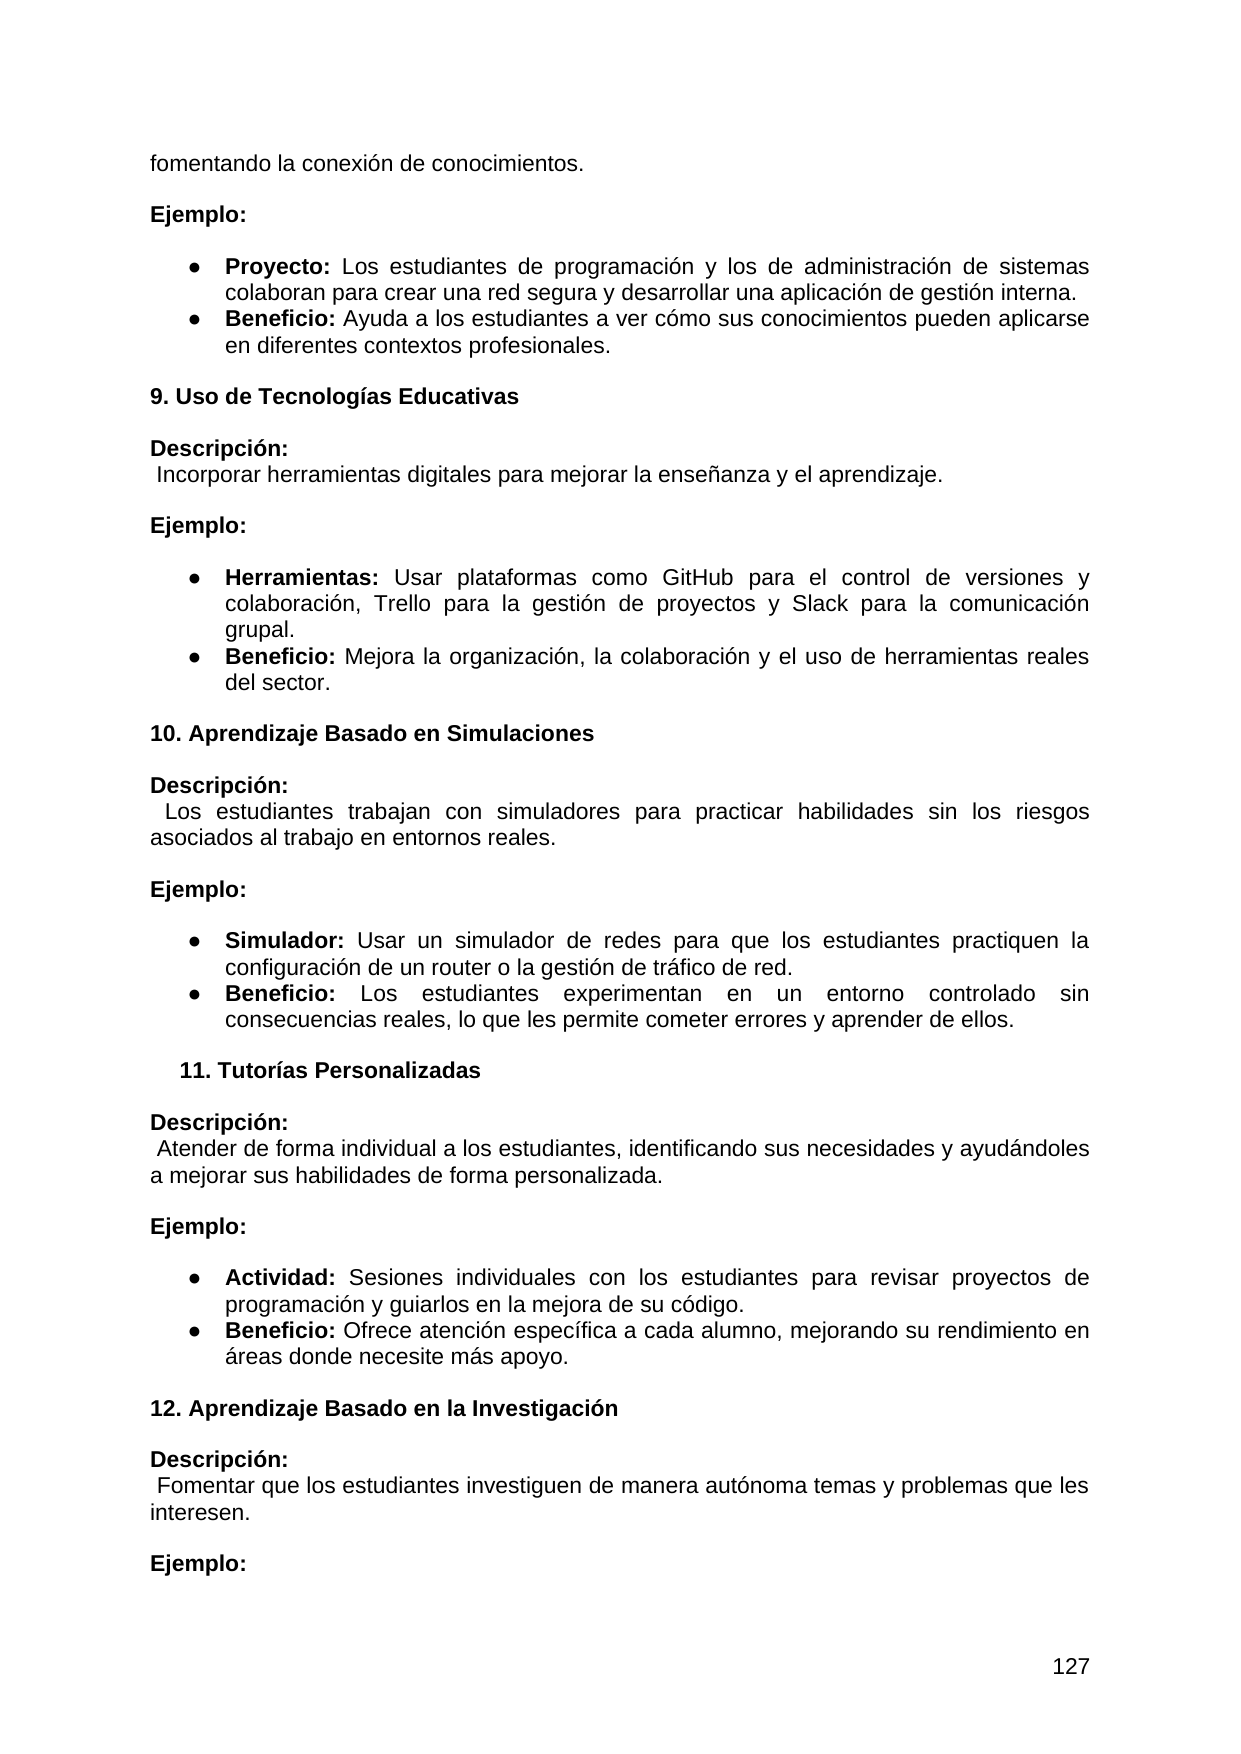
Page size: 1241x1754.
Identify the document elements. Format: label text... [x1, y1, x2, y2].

list Proyecto: Los estudiantes de programación y los de administración de sistemas colaboran para crear una red segura y desarrollar una aplicación de gestión interna. [187, 253, 1090, 305]
text fomentando la conexión de conocimientos. [150, 150, 1090, 176]
list Beneficio: Ofrece atención específica a cada alumno, mejorando su rendimiento en áreas donde necesite más apoyo. [187, 1317, 1090, 1370]
text 9. Uso de Tecnologías Educativas [150, 383, 1090, 409]
text 10. Aprendizaje Basado en Simulaciones [150, 720, 1090, 747]
text Ejemplo: [150, 512, 1090, 538]
text Descripción: Los estudiantes trabajan con simuladores para practicar habilidades sin los riesgos asociados al trabajo en entornos reales. [150, 772, 1090, 851]
list Beneficio: Los estudiantes experimentan en un entorno controlado sin consecuencias reales, lo que les permite cometer errores y aprender de ellos. [187, 980, 1090, 1032]
list Herramientas: Usar plataformas como GitHub para el control de versiones y colaboración, Trello para la gestión de proyectos y Slack para la comunicación grupal. [187, 563, 1090, 643]
list Beneficio: Ayuda a los estudiantes a ver cómo sus conocimientos pueden aplicarse en diferentes contextos profesionales. [187, 305, 1090, 358]
text Ejemplo: [150, 201, 1090, 228]
text Ejemplo: [150, 876, 1090, 902]
text Descripción: Atender de forma individual a los estudiantes, identificando sus necesidades y ayudándoles a mejorar sus habilidades de forma personalizada. [150, 1109, 1090, 1188]
list Actividad: Sesiones individuales con los estudiantes para revisar proyectos de programación y guiarlos en la mejora de su código. [187, 1264, 1090, 1317]
list Beneficio: Mejora la organización, la colaboración y el uso de herramientas reales del sector. [187, 643, 1090, 695]
text 11. Tutorías Personalizadas [179, 1057, 1090, 1084]
text Descripción: Incorporar herramientas digitales para mejorar la enseñanza y el aprendizaje. [150, 434, 1090, 487]
text 12. Aprendizaje Basado en la Investigación [150, 1395, 1090, 1421]
text Ejemplo: [150, 1550, 1090, 1576]
text Descripción: Fomentar que los estudiantes investiguen de manera autónoma temas y problemas que les interesen. [150, 1446, 1090, 1525]
list Simulador: Usar un simulador de redes para que los estudiantes practiquen la configuración de un router o la gestión de tráfico de red. [187, 927, 1090, 980]
text Ejemplo: [150, 1213, 1090, 1239]
